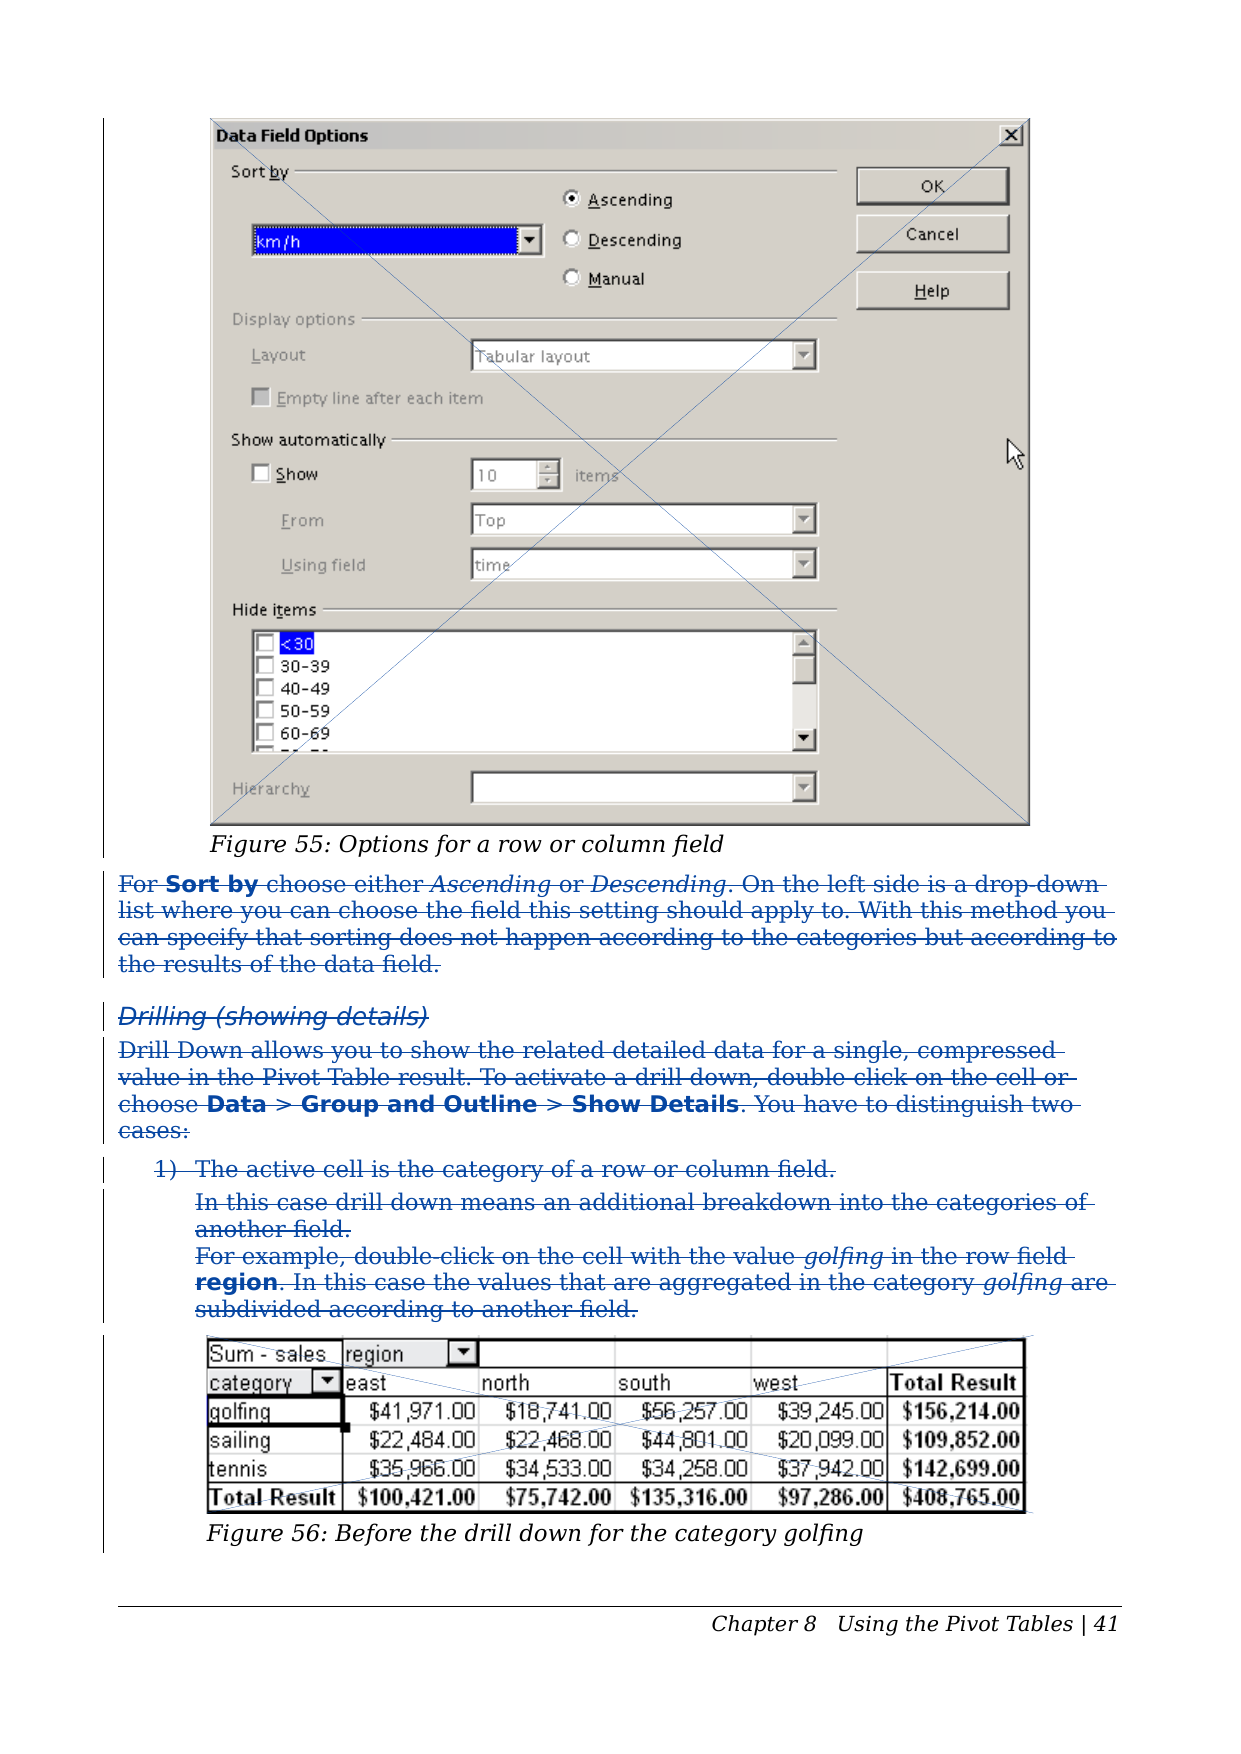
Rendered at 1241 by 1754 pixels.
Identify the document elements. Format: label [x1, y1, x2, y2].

picture [621, 119, 1031, 824]
picture [208, 1425, 1028, 1514]
picture [211, 1335, 1028, 1423]
picture [625, 1337, 1028, 1511]
picture [206, 1336, 615, 1512]
picture [212, 118, 1029, 470]
picture [211, 473, 1029, 826]
picture [210, 120, 619, 824]
